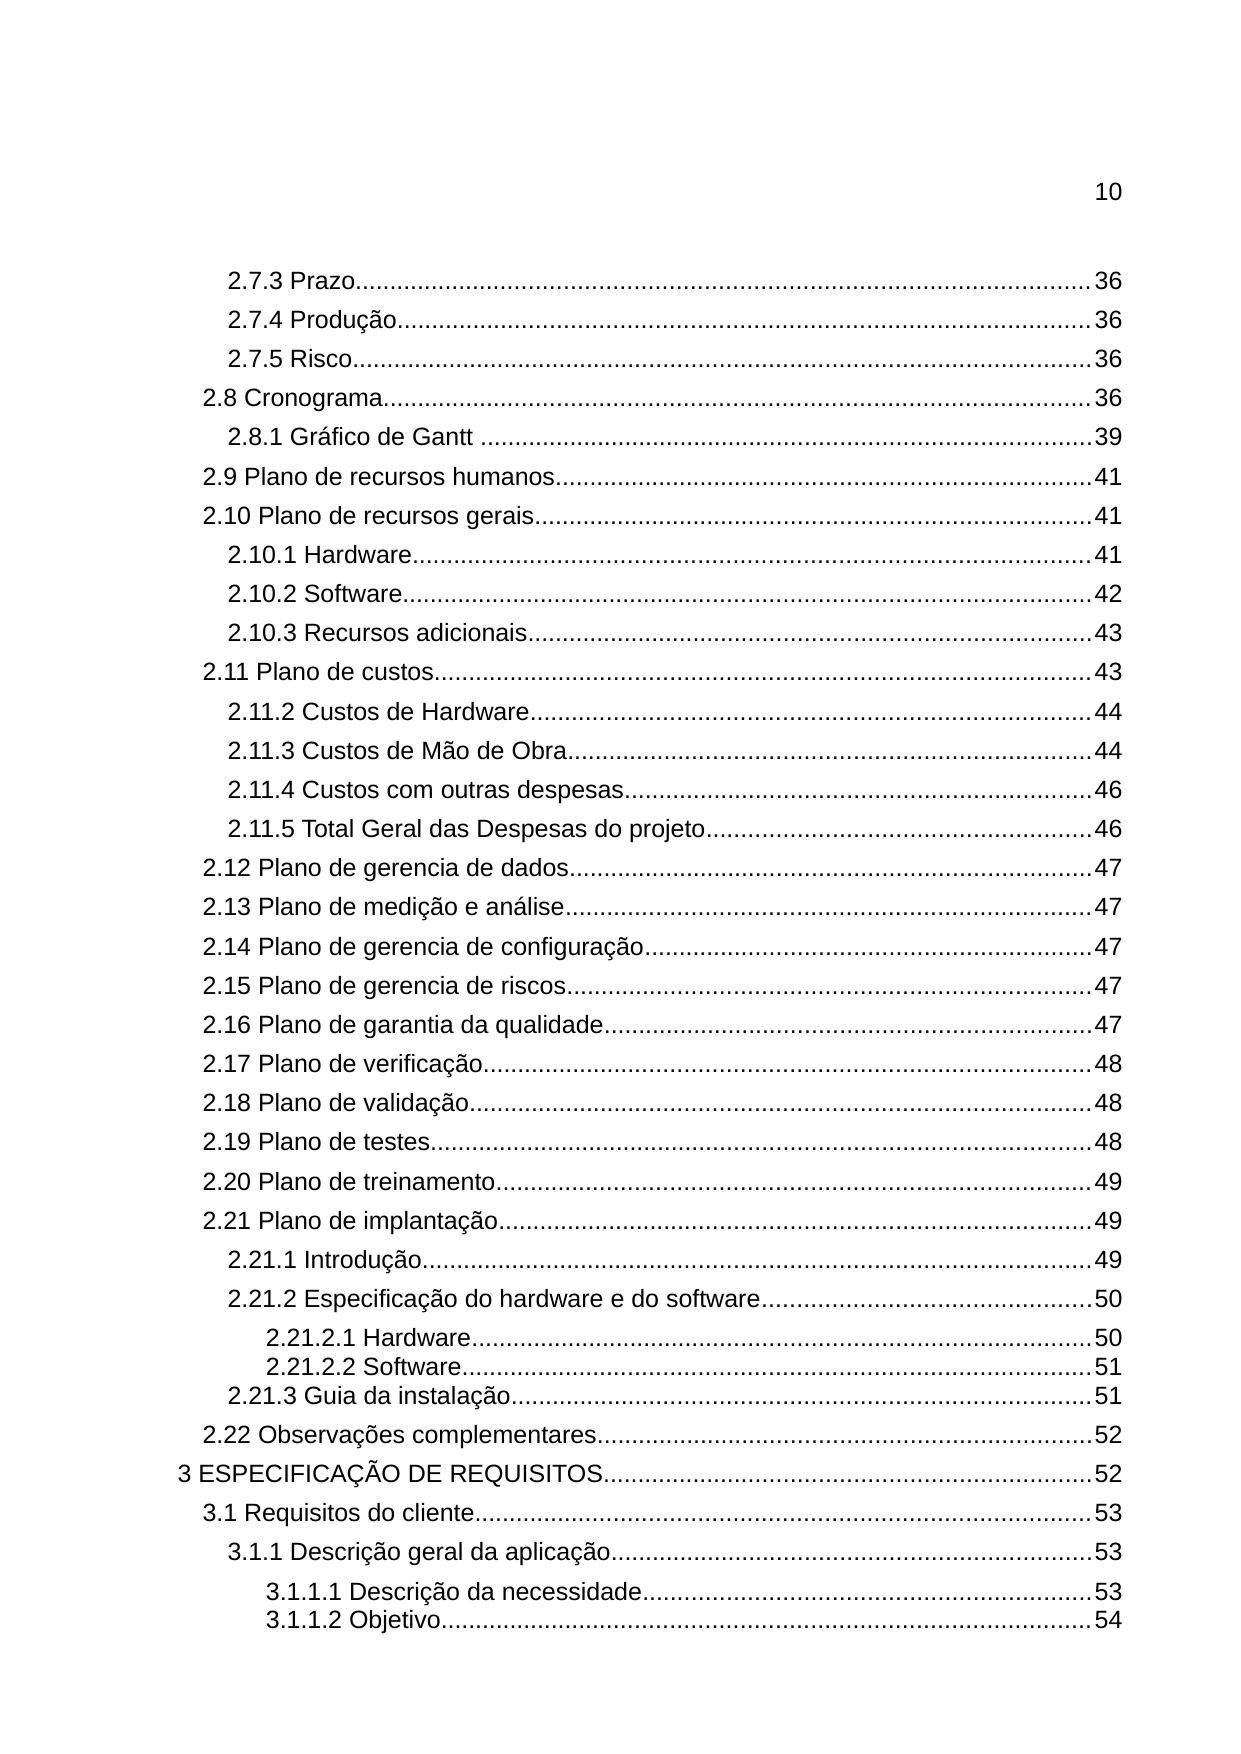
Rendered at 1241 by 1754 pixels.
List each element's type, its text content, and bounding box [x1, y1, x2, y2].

text 2.11.3 Custos de Mão de Obra 44 [227, 736, 1122, 764]
text 2.11.2 Custos de Hardware 44 [227, 697, 1122, 725]
text 3.1.1 Descrição geral da aplicação 53 [227, 1537, 1122, 1566]
text 2.22 Observações complementares 52 [202, 1420, 1122, 1449]
text 3.1.1.1 Descrição da necessidade 53 [266, 1577, 1122, 1605]
text 2.21.2 Especificação do hardware e do software 50 [227, 1284, 1122, 1313]
text 2.7.4 Produção 36 [227, 305, 1122, 334]
text 2.14 Plano de gerencia de configuração 47 [202, 932, 1122, 960]
text 2.21 Plano de implantação 49 [202, 1206, 1122, 1234]
text 2.12 Plano de gerencia de dados 47 [202, 853, 1122, 882]
text 2.21.2.1 Hardware 50 [266, 1323, 1122, 1352]
text 3.1 Requisitos do cliente 53 [202, 1498, 1122, 1527]
text 3.1.1.2 Objetivo 54 [266, 1605, 1122, 1634]
text 2.19 Plano de testes 48 [202, 1127, 1122, 1156]
text 2.21.1 Introdução 49 [227, 1245, 1122, 1274]
text 2.9 Plano de recursos humanos 41 [202, 462, 1122, 490]
text 2.10 Plano de recursos gerais 41 [202, 501, 1122, 529]
text 2.18 Plano de validação 48 [202, 1088, 1122, 1117]
text 2.11.4 Custos com outras despesas 46 [227, 775, 1122, 804]
text 2.10.1 Hardware 41 [227, 540, 1122, 569]
text 2.7.5 Risco 36 [227, 344, 1122, 373]
text 2.7.3 Prazo 36 [227, 266, 1122, 294]
text 2.13 Plano de medição e análise 47 [202, 892, 1122, 921]
text 2.17 Plano de verificação 48 [202, 1049, 1122, 1078]
text 2.21.3 Guia da instalação 51 [227, 1381, 1122, 1409]
text 2.15 Plano de gerencia de riscos 47 [202, 971, 1122, 999]
text 2.10.2 Software 42 [227, 579, 1122, 608]
text 2.21.2.2 Software 51 [266, 1352, 1122, 1381]
text 3 ESPECIFICAÇÃO DE REQUISITOS 52 [177, 1459, 1122, 1488]
text 2.10.3 Recursos adicionais 43 [227, 618, 1122, 647]
text 2.11 Plano de custos 43 [202, 657, 1122, 686]
text 2.8.1 Gráfico de Gantt 39 [227, 422, 1122, 451]
text 2.20 Plano de treinamento 49 [202, 1167, 1122, 1195]
text 2.11.5 Total Geral das Despesas do projeto 46 [227, 814, 1122, 843]
text 2.16 Plano de garantia da qualidade 47 [202, 1010, 1122, 1039]
text 2.8 Cronograma 36 [202, 383, 1122, 412]
